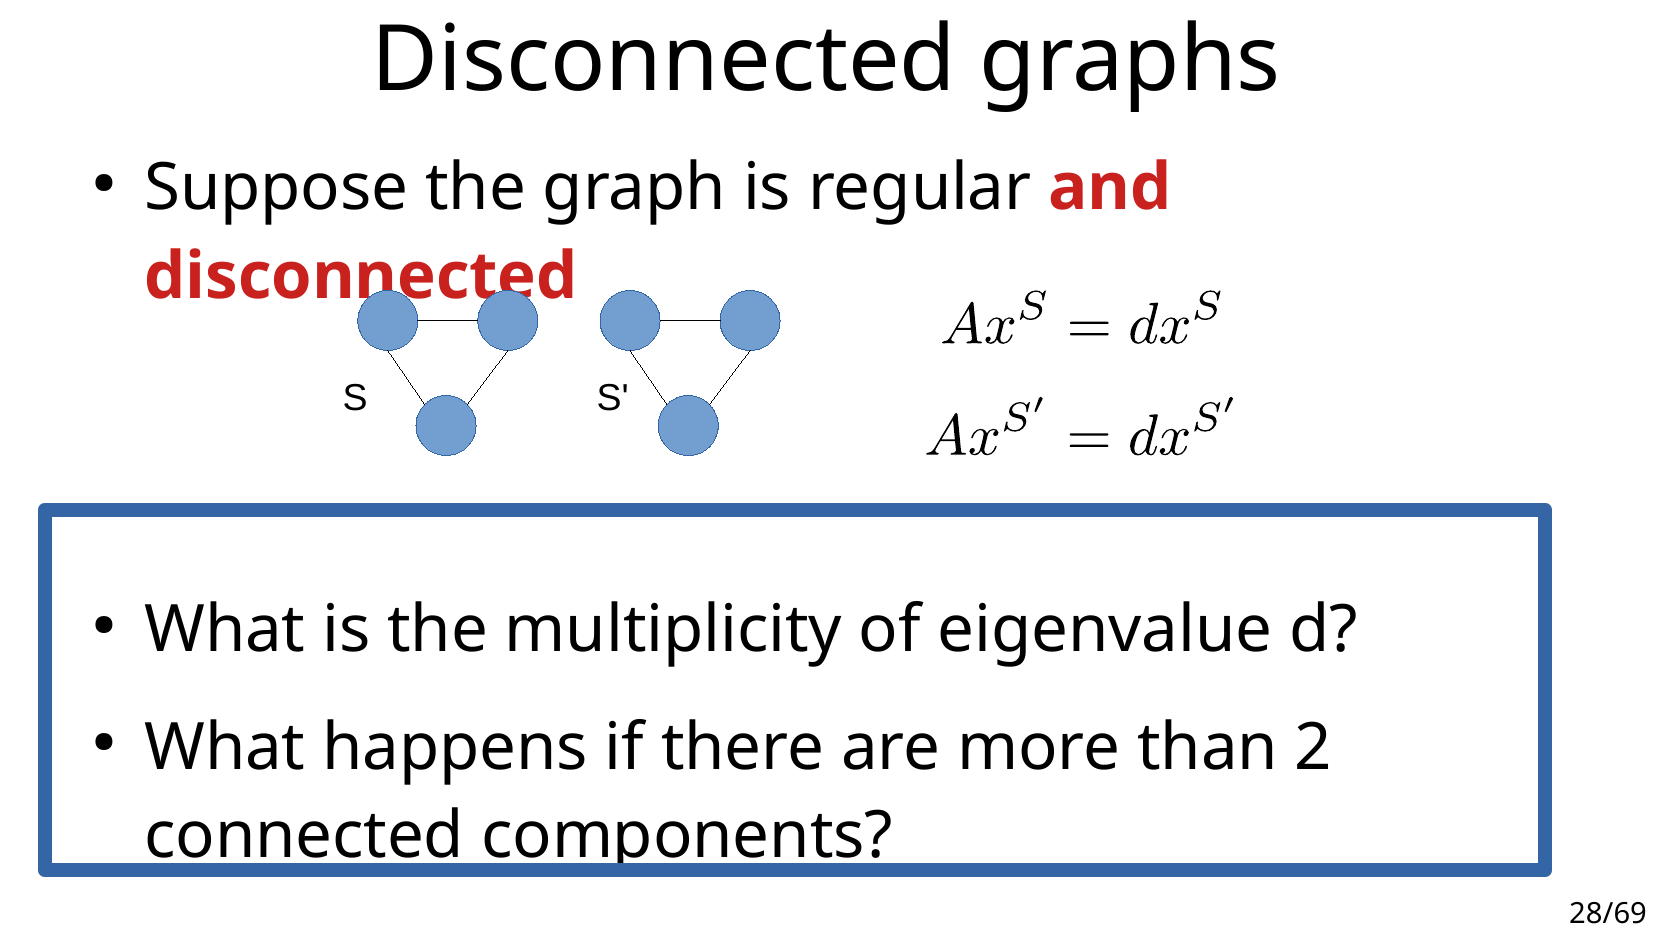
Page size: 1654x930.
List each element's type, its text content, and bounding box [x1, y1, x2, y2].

title Disconnected graphs [82, 0, 1571, 120]
text_box S' [581, 368, 644, 426]
text_box [357, 290, 418, 351]
list Suppose the graph is regular and disconnected What is the multiplicity of eigenvalue d? What happens if there are more than 2 connected components? [75, 140, 1564, 886]
text_box [720, 290, 781, 351]
text_box [600, 290, 661, 351]
text_box [940, 290, 1223, 344]
text_box [415, 395, 477, 456]
text_box S [327, 368, 383, 426]
text_box [658, 395, 719, 456]
list Suppose the graph is regular and disconnected What is the multiplicity of eigenvalue d? What happens if there are more than 2 connected components? [75, 517, 1538, 863]
text_box [477, 290, 538, 351]
text_box [924, 396, 1235, 456]
